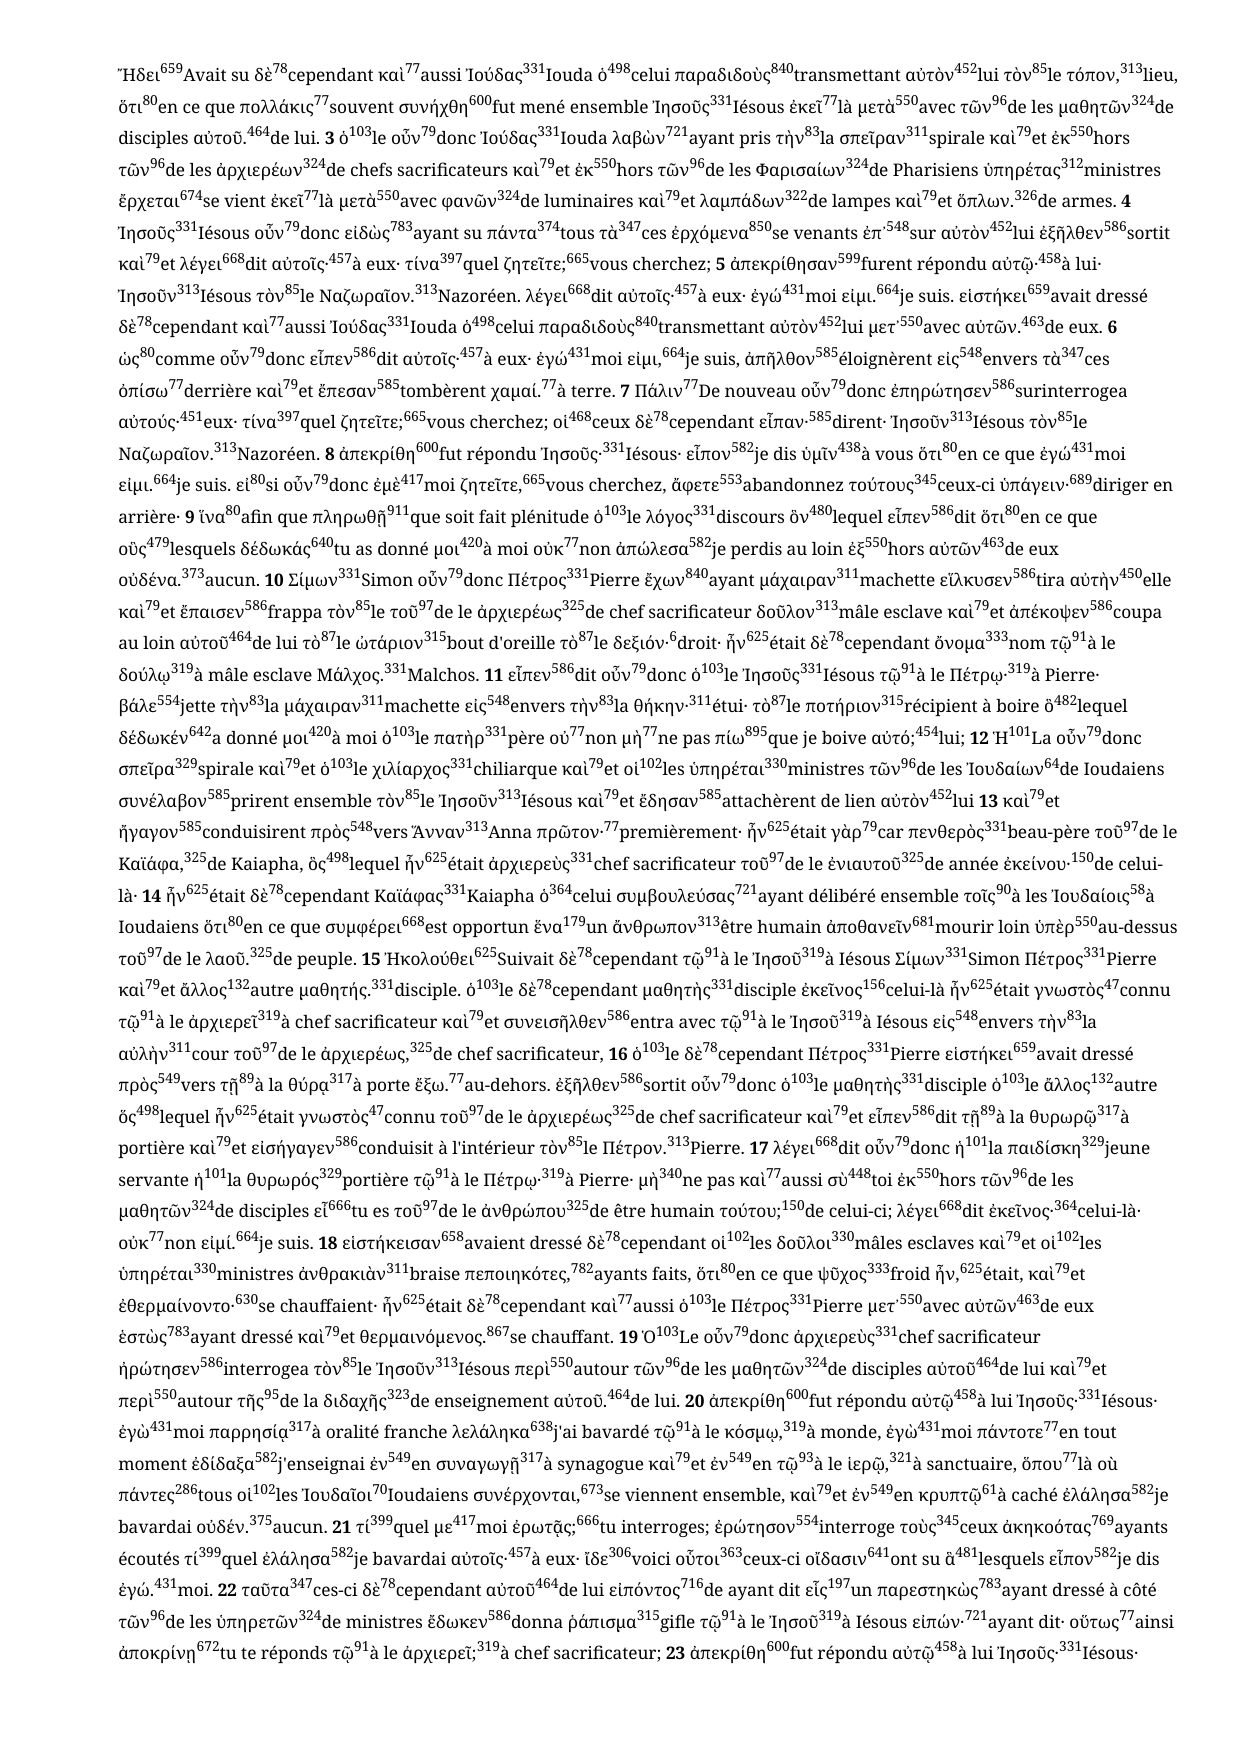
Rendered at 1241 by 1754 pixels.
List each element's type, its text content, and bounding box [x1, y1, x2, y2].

text 1 Ταῦτα347Ces-ci εἰπὼν721ayant dit Ἰησοῦς331Iésous ἐξῆλθεν586sortit σὺν549avec τοῖς90à les μαθηταῖς318à disciples αὐτοῦ464de lui πέραν552de l'autre côté τοῦ97de le χειμάρρου325de torrent τοῦ97de le Κεδρὼν325de Kedron ὅπου77là où ἦν625était κῆπος,331jardin, εἰς548envers ὃν480lequel εἰσῆλθεν586vint à l'intérieur αὐτὸς469lui καὶ79et οἱ102les μαθηταὶ330disciples αὐτοῦ.464de lui. 2 Ἤδει659Avait su δὲ78cependant καὶ77aussi Ἰούδας331Iouda ὁ498celui παραδιδοὺς840transmettant αὐτὸν452lui τὸν85le τόπον,313lieu, ὅτι80en ce que πολλάκις77souvent συνήχθη600fut mené ensemble Ἰησοῦς331Iésous ἐκεῖ77là μετὰ550avec τῶν96de les μαθητῶν324de disciples αὐτοῦ.464de lui. 3 ὁ103le οὖν79donc Ἰούδας331Iouda λαβὼν721ayant pris τὴν83la σπεῖραν311spirale καὶ79et ἐκ550hors τῶν96de les ἀρχιερέων324de chefs sacrificateurs καὶ79et ἐκ550hors τῶν96de les Φαρισαίων324de Pharisiens ὑπηρέτας312ministres ἔρχεται674se vient ἐκεῖ77là μετὰ550avec φανῶν324de luminaires καὶ79et λαμπάδων322de lampes καὶ79et ὅπλων.326de armes. 4 Ἰησοῦς331Iésous οὖν79donc εἰδὼς783ayant su πάντα374tous τὰ347ces ἐρχόμενα850se venants ἐπ᾽548sur αὐτὸν452lui ἐξῆλθεν586sortit καὶ79et λέγει668dit αὐτοῖς·457à eux· τίνα397quel ζητεῖτε;665vous cherchez; 5 ἀπεκρίθησαν599furent répondu αὐτῷ·458à lui· Ἰησοῦν313Iésous τὸν85le Ναζωραῖον.313Nazoréen. λέγει668dit αὐτοῖς·457à eux· ἐγώ431moi εἰμι.664je suis. εἱστήκει659avait dressé δὲ78cependant καὶ77aussi Ἰούδας331Iouda ὁ498celui παραδιδοὺς840transmettant αὐτὸν452lui μετ᾽550avec αὐτῶν.463de eux. 6 ὡς80comme οὖν79donc εἶπεν586dit αὐτοῖς·457à eux· ἐγώ431moi εἰμι,664je suis, ἀπῆλθον585éloignèrent εἰς548envers τὰ347ces ὀπίσω77derrière καὶ79et ἔπεσαν585tombèrent χαμαί.77à terre. 7 Πάλιν77De nouveau οὖν79donc ἐπηρώτησεν586surinterrogea αὐτούς·451eux· τίνα397quel ζητεῖτε;665vous cherchez; οἱ468ceux δὲ78cependant εἶπαν·585dirent· Ἰησοῦν313Iésous τὸν85le Ναζωραῖον.313Nazoréen. 8 ἀπεκρίθη600fut répondu Ἰησοῦς·331Iésous· εἶπον582je dis ὑμῖν438à vous ὅτι80en ce que ἐγώ431moi εἰμι.664je suis. εἰ80si οὖν79donc ἐμὲ417moi ζητεῖτε,665vous cherchez, ἄφετε553abandonnez τούτους345ceux-ci ὑπάγειν·689diriger en arrière· 9 ἵνα80afin que πληρωθῇ911que soit fait plénitude ὁ103le λόγος331discours ὃν480lequel εἶπεν586dit ὅτι80en ce que οὓς479lesquels δέδωκάς640tu as donné μοι420à moi οὐκ77non ἀπώλεσα582je perdis au loin ἐξ550hors αὐτῶν463de eux οὐδένα.373aucun. 10 Σίμων331Simon οὖν79donc Πέτρος331Pierre ἔχων840ayant μάχαιραν311machette εἵλκυσεν586tira αὐτὴν450elle καὶ79et ἔπαισεν586frappa τὸν85le τοῦ97de le ἀρχιερέως325de chef sacrificateur δοῦλον313mâle esclave καὶ79et ἀπέκοψεν586coupa au loin αὐτοῦ464de lui τὸ87le ὠτάριον315bout d'oreille τὸ87le δεξιόν·6droit· ἦν625était δὲ78cependant ὄνομα333nom τῷ91à le δούλῳ319à mâle esclave Μάλχος.331Malchos. 11 εἶπεν586dit οὖν79donc ὁ103le Ἰησοῦς331Iésous τῷ91à le Πέτρῳ·319à Pierre· βάλε554jette τὴν83la μάχαιραν311machette εἰς548envers τὴν83la θήκην·311étui· τὸ87le ποτήριον315récipient à boire ὃ482lequel δέδωκέν642a donné μοι420à moi ὁ103le πατὴρ331père οὐ77non μὴ77ne pas πίω895que je boive αὐτό;454lui; 12 Ἡ101La οὖν79donc σπεῖρα329spirale καὶ79et ὁ103le χιλίαρχος331chiliarque καὶ79et οἱ102les ὑπηρέται330ministres τῶν96de les Ἰουδαίων64de Ioudaiens συνέλαβον585prirent ensemble τὸν85le Ἰησοῦν313Iésous καὶ79et ἔδησαν585attachèrent de lien αὐτὸν452lui 13 καὶ79et ἤγαγον585conduisirent πρὸς548vers Ἅνναν313Anna πρῶτον·77premièrement· ἦν625était γὰρ79car πενθερὸς331beau-père τοῦ97de le Καϊάφα,325de Kaiapha, ὃς498lequel ἦν625était ἀρχιερεὺς331chef sacrificateur τοῦ97de le ἐνιαυτοῦ325de année ἐκείνου·150de celui-là· 14 ἦν625était δὲ78cependant Καϊάφας331Kaiapha ὁ364celui συμβουλεύσας721ayant délibéré ensemble τοῖς90à les Ἰουδαίοις58à Ioudaiens ὅτι80en ce que συμφέρει668est opportun ἕνα179un ἄνθρωπον313être humain ἀποθανεῖν681mourir loin ὑπὲρ550au-dessus τοῦ97de le λαοῦ.325de peuple. 15 Ἠκολούθει625Suivait δὲ78cependant τῷ91à le Ἰησοῦ319à Iésous Σίμων331Simon Πέτρος331Pierre καὶ79et ἄλλος132autre μαθητής.331disciple. ὁ103le δὲ78cependant μαθητὴς331disciple ἐκεῖνος156celui-là ἦν625était γνωστὸς47connu τῷ91à le ἀρχιερεῖ319à chef sacrificateur καὶ79et συνεισῆλθεν586entra avec τῷ91à le Ἰησοῦ319à Iésous εἰς548envers τὴν83la αὐλὴν311cour τοῦ97de le ἀρχιερέως,325de chef sacrificateur, 16 ὁ103le δὲ78cependant Πέτρος331Pierre εἱστήκει659avait dressé πρὸς549vers τῇ89à la θύρᾳ317à porte ἔξω.77au-dehors. ἐξῆλθεν586sortit οὖν79donc ὁ103le μαθητὴς331disciple ὁ103le ἄλλος132autre ὅς498lequel ἦν625était γνωστὸς47connu τοῦ97de le ἀρχιερέως325de chef sacrificateur καὶ79et εἶπεν586dit τῇ89à la θυρωρῷ317à portière καὶ79et εἰσήγαγεν586conduisit à l'intérieur τὸν85le Πέτρον.313Pierre. 17 λέγει668dit οὖν79donc ἡ101la παιδίσκη329jeune servante ἡ101la θυρωρός329portière τῷ91à le Πέτρῳ·319à Pierre· μὴ340ne pas καὶ77aussi σὺ448toi ἐκ550hors τῶν96de les μαθητῶν324de disciples εἶ666tu es τοῦ97de le ἀνθρώπου325de être humain τούτου;150de celui-ci; λέγει668dit ἐκεῖνος·364celui-là· οὐκ77non εἰμί.664je suis. 18 εἱστήκεισαν658avaient dressé δὲ78cependant οἱ102les δοῦλοι330mâles esclaves καὶ79et οἱ102les ὑπηρέται330ministres ἀνθρακιὰν311braise πεποιηκότες,782ayants faits, ὅτι80en ce que ψῦχος333froid ἦν,625était, καὶ79et ἐθερμαίνοντο·630se chauffaient· ἦν625était δὲ78cependant καὶ77aussi ὁ103le Πέτρος331Pierre μετ᾽550avec αὐτῶν463de eux ἑστὼς783ayant dressé καὶ79et θερμαινόμενος.867se chauffant. 19 Ὁ103Le οὖν79donc ἀρχιερεὺς331chef sacrificateur ἠρώτησεν586interrogea τὸν85le Ἰησοῦν313Iésous περὶ550autour τῶν96de les μαθητῶν324de disciples αὐτοῦ464de lui καὶ79et περὶ550autour τῆς95de la διδαχῆς323de enseignement αὐτοῦ.464de lui. 20 ἀπεκρίθη600fut répondu αὐτῷ458à lui Ἰησοῦς·331Iésous· ἐγὼ431moi παρρησίᾳ317à oralité franche λελάληκα638j'ai bavardé τῷ91à le κόσμῳ,319à monde, ἐγὼ431moi πάντοτε77en tout moment ἐδίδαξα582j'enseignai ἐν549en συναγωγῇ317à synagogue καὶ79et ἐν549en τῷ93à le ἱερῷ,321à sanctuaire, ὅπου77là où πάντες286tous οἱ102les Ἰουδαῖοι70Ioudaiens συνέρχονται,673se viennent ensemble, καὶ79et ἐν549en κρυπτῷ61à caché ἐλάλησα582je bavardai οὐδέν.375aucun. 21 τί399quel με417moi ἐρωτᾷς;666tu interroges; ἐρώτησον554interroge τοὺς345ceux ἀκηκοότας769ayants écoutés τί399quel ἐλάλησα582je bavardai αὐτοῖς·457à eux· ἴδε306voici οὗτοι363ceux-ci οἴδασιν641ont su ἃ481lesquels εἶπον582je dis ἐγώ.431moi. 22 ταῦτα347ces-ci δὲ78cependant αὐτοῦ464de lui εἰπόντος716de ayant dit εἷς197un παρεστηκὼς783ayant dressé à côté τῶν96de les ὑπηρετῶν324de ministres ἔδωκεν586donna ῥάπισμα315gifle τῷ91à le Ἰησοῦ319à Iésous εἰπών·721ayant dit· οὕτως77ainsi ἀποκρίνῃ672tu te réponds τῷ91à le ἀρχιερεῖ;319à chef sacrificateur; 23 ἀπεκρίθη600fut répondu αὐτῷ458à lui Ἰησοῦς·331Iésous· εἰ80si κακῶς77malicieusement ἐλάλησα,582je bavardai, μαρτύρησον554témoigne περὶ550autour τοῦ99de le κακοῦ·67de malicieux· εἰ80si δὲ78cependant καλῶς,77bellement, τί399quel με417moi δέρεις;666tu pèles; 24 ἀπέστειλεν586envoya οὖν79donc αὐτὸν452lui ὁ103le Ἅννας331Anna δεδεμένον796ayant été attaché de lien πρὸς548vers Καϊάφαν313Kaiapha τὸν85le ἀρχιερέα.313chef sacrificateur. 25 Ἦν625Était δὲ78cependant Σίμων331Simon Πέτρος331Pierre ἑστὼς783ayant dressé καὶ79et θερμαινόμενος.867se chauffant. εἶπον585dirent οὖν79donc αὐτῷ·458à lui· μὴ340ne pas καὶ77aussi σὺ448toi ἐκ550hors τῶν96de les μαθητῶν324de disciples αὐτοῦ464de lui εἶ;666tu es; ἠρνήσατο592se nia ἐκεῖνος364celui-là καὶ79et εἶπεν·586dit· οὐκ77non εἰμί.664je suis. 26 λέγει668dit εἷς71un ἐκ550hors τῶν96de les δούλων324de mâles esclaves τοῦ97de le ἀρχιερέως,325de chef sacrificateur, συγγενὴς71congénital ὢν840étant οὗ492de lequel ἀπέκοψεν586coupa au loin Πέτρος331Pierre τὸ247le ὠτίον·315bout d'oreille· οὐκ340non ἐγώ431moi σε437toi εἶδον582je vis ἐν549en τῷ91à le κήπῳ319à jardin μετ᾽550avec αὐτοῦ;464de lui; 27 πάλιν77de nouveau οὖν79donc ἠρνήσατο592se nia Πέτρος,331Pierre, καὶ79et εὐθέως77directement ἀλέκτωρ331coq ἐφώνησεν.586voixa. 28 Ἄγουσιν667Conduisent οὖν79donc τὸν85le Ἰησοῦν313Iésous ἀπὸ550au loin τοῦ97de le Καϊάφα325de Kaiapha εἰς548envers τὸ87le πραιτώριον·315prétoire· ἦν625était δὲ78cependant πρωΐ·77matinalement· καὶ79et αὐτοὶ468eux οὐκ77non εἰσῆλθον585vinrent à l'intérieur εἰς548envers τὸ87le πραιτώριον,315prétoire, ἵνα80afin que μὴ79ne pas μιανθῶσιν910que soient souillé ἀλλὰ79mais φάγωσιν898que mangent τὸ87le πάσχα.315pâque. 29 Ἐξῆλθεν586Sortit οὖν79donc ὁ103le Πιλᾶτος331Pilatus ἔξω77au-dehors πρὸς548vers αὐτοὺς451eux καὶ79et φησίν·668déclare· τίνα160quelle κατηγορίαν311accusation φέρετε665vous portez [κατὰ]550[contre] τοῦ97de le ἀνθρώπου325de être humain τούτου;150de celui-ci; 30 ἀπεκρίθησαν599furent répondu καὶ79et εἶπαν585dirent αὐτῷ·458à lui· εἰ551si μὴ77ne pas ἦν625était οὗτος364celui-ci κακὸν55malicieux ποιῶν,840faisant, οὐκ77non ἄν340le cas échéant σοι439à toi παρεδώκαμεν581nous transmîmes αὐτόν.452lui. 31 εἶπεν586dit οὖν79donc αὐτοῖς457à eux ὁ103le Πιλᾶτος·331Pilatus· λάβετε553prenez αὐτὸν452lui ὑμεῖς447vous καὶ79et κατὰ548selon τὸν85le νόμον313loi ὑμῶν441de vous κρίνατε553jugez αὐτόν.452lui. εἶπον585dirent αὐτῷ458à lui οἱ102les Ἰουδαῖοι·70Ioudaiens· ἡμῖν419à nous οὐκ77non ἔξεστιν668est permis ἀποκτεῖναι681tuer catégoriquement οὐδένα·373aucun· 32 ἵνα80afin que ὁ103le λόγος331discours τοῦ97de le Ἰησοῦ325de Iésous πληρωθῇ911que soit fait plénitude ὃν480lequel εἶπεν586dit σημαίνων840signifiant ποίῳ165à quel θανάτῳ319à trépas ἤμελλεν625imminait ἀποθνῄσκειν.689mourir loin. 33 Εἰσῆλθεν586Vint à l'intérieur οὖν79donc πάλιν77de nouveau εἰς548envers τὸ87le πραιτώριον315prétoire ὁ103le Πιλᾶτος331Pilatus καὶ79et ἐφώνησεν586voixa τὸν85le Ἰησοῦν313Iésous καὶ79et εἶπεν586dit αὐτῷ·458à lui· σὺ448toi εἶ666tu es ὁ103le βασιλεὺς331roi τῶν96de les Ἰουδαίων;64de Ioudaiens; 34 ἀπεκρίθη600fut répondu Ἰησοῦς·331Iésous· ἀπὸ550au loin σεαυτοῦ522de toi-même σὺ448toi τοῦτο348ce-ci λέγεις666tu dis ἢ79ou ἄλλοι389autres εἶπόν585dirent σοι439à toi περὶ550autour ἐμοῦ;424de moi; 35 ἀπεκρίθη600fut répondu ὁ103le Πιλᾶτος·331Pilatus· μήτι340ne serait-ce que ἐγὼ431moi Ἰουδαῖός47Ioudaien εἰμι;664je suis; τὸ105le ἔθνος333ethnie τὸ105le σὸν241tien καὶ79et οἱ102les ἀρχιερεῖς330chefs sacrificateurs παρέδωκάν585transmirent σε437toi ἐμοί·420à moi· τί399quel ἐποίησας;584tu fis; 36 ἀπεκρίθη600fut répondu Ἰησοῦς·331Iésous· ἡ101la βασιλεία329royauté ἡ101la ἐμὴ229mienne οὐκ77non ἔστιν668est ἐκ550hors τοῦ97de le κόσμου325de monde τούτου·150de celui-ci· εἰ80si ἐκ550hors τοῦ97de le κόσμου325de monde τούτου150de celui-ci ἦν625était ἡ101la βασιλεία329royauté ἡ101la ἐμή,229mienne, οἱ102les ὑπηρέται330ministres οἱ102les ἐμοὶ230miens ἠγωνίζοντο630se combattaient [ἂν]340[le cas échéant] ἵνα80afin que μὴ77ne pas παραδοθῶ907que je sois transmis τοῖς90à les Ἰουδαίοις·58à Ioudaiens· νῦν77maintenant δὲ78cependant ἡ101la βασιλεία329royauté ἡ101la ἐμὴ229mienne οὐκ77non ἔστιν668est ἐντεῦθεν.77d'ici. 37 εἶπεν586dit οὖν79donc αὐτῷ458à lui ὁ103le Πιλᾶτος·331Pilatus· οὐκοῦν77pas donc βασιλεὺς331roi εἶ666tu es σύ;448toi; ἀπεκρίθη600fut répondu ὁ103le Ἰησοῦς·331Iésous· σὺ448toi λέγεις666tu dis ὅτι80en ce que βασιλεύς331roi εἰμι.664je suis. ἐγὼ431moi εἰς548envers τοῦτο348ce-ci γεγέννημαι650j'ai été engendré καὶ79et εἰς548envers τοῦτο348ce-ci ἐλήλυθα638j'ai venu εἰς548envers τὸν85le κόσμον,313monde, ἵνα80afin que μαρτυρήσω895que je témoigne τῇ89à la ἀληθείᾳ·317à vérité· πᾶς390tout ὁ364celui ὢν840étant ἐκ550hors τῆς95de la ἀληθείας323de vérité ἀκούει668écoute μου424de moi τῆς95de la φωνῆς.323de voix. 38 λέγει668dit αὐτῷ458à lui ὁ103le Πιλᾶτος·331Pilatus· τί412quel ἐστιν668est ἀλήθεια;329vérité; Καὶ79Et τοῦτο348ce-ci εἰπὼν721ayant dit πάλιν77de nouveau ἐξῆλθεν586sortit πρὸς548vers τοὺς84les Ἰουδαίους52Ioudaiens καὶ79et λέγει668dit αὐτοῖς·457à eux· ἐγὼ431moi οὐδεμίαν267aucune αἰτίαν311cause εὑρίσκω664je trouve ἐν549en αὐτῷ.458à lui. 39 ἔστιν668est δὲ78cependant συνήθεια329habitude en commun ὑμῖν438à vous ἵνα77afin que ἕνα53un ἀπολύσω895que je délie au loin ὑμῖν438à vous ἐν549en τῷ93à le πάσχα·321à pâque· βούλεσθε671vous vous avez dessein οὖν79donc ἀπολύσω895que je délie au loin ὑμῖν438à vous τὸν85le βασιλέα313roi τῶν96de les Ἰουδαίων;64de Ioudaiens; 40 ἐκραύγασαν585crièrent οὖν79donc πάλιν77de nouveau λέγοντες·839disants· μὴ79ne pas τοῦτον346celui-ci ἀλλὰ79mais τὸν85le Βαραββᾶν.313Bar-Abba. ἦν625était δὲ78cependant ὁ103le Βαραββᾶς331Bar-Abba λῃστής.331pilleur. [118, 59, 1181, 1665]
